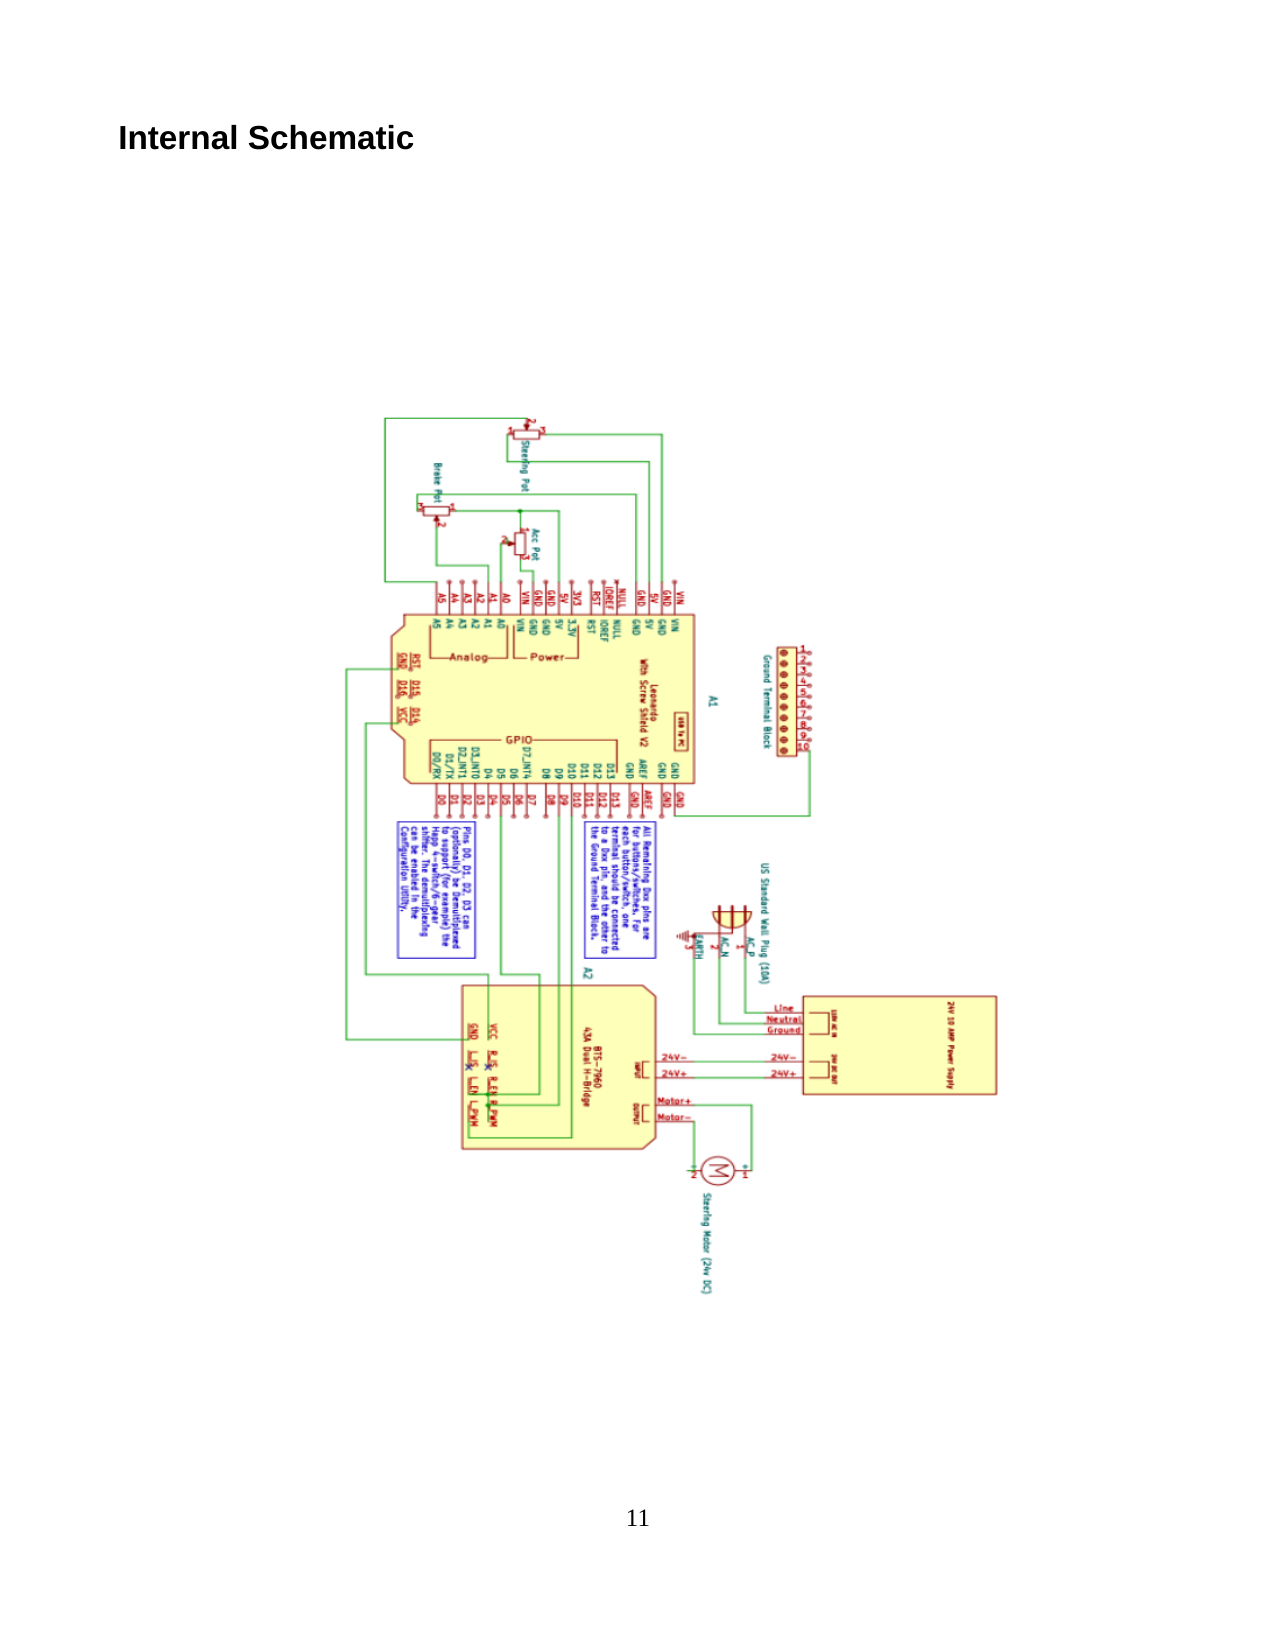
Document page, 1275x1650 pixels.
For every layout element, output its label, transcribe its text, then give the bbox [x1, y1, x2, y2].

subtitle Internal Schematic [118, 118, 1157, 157]
